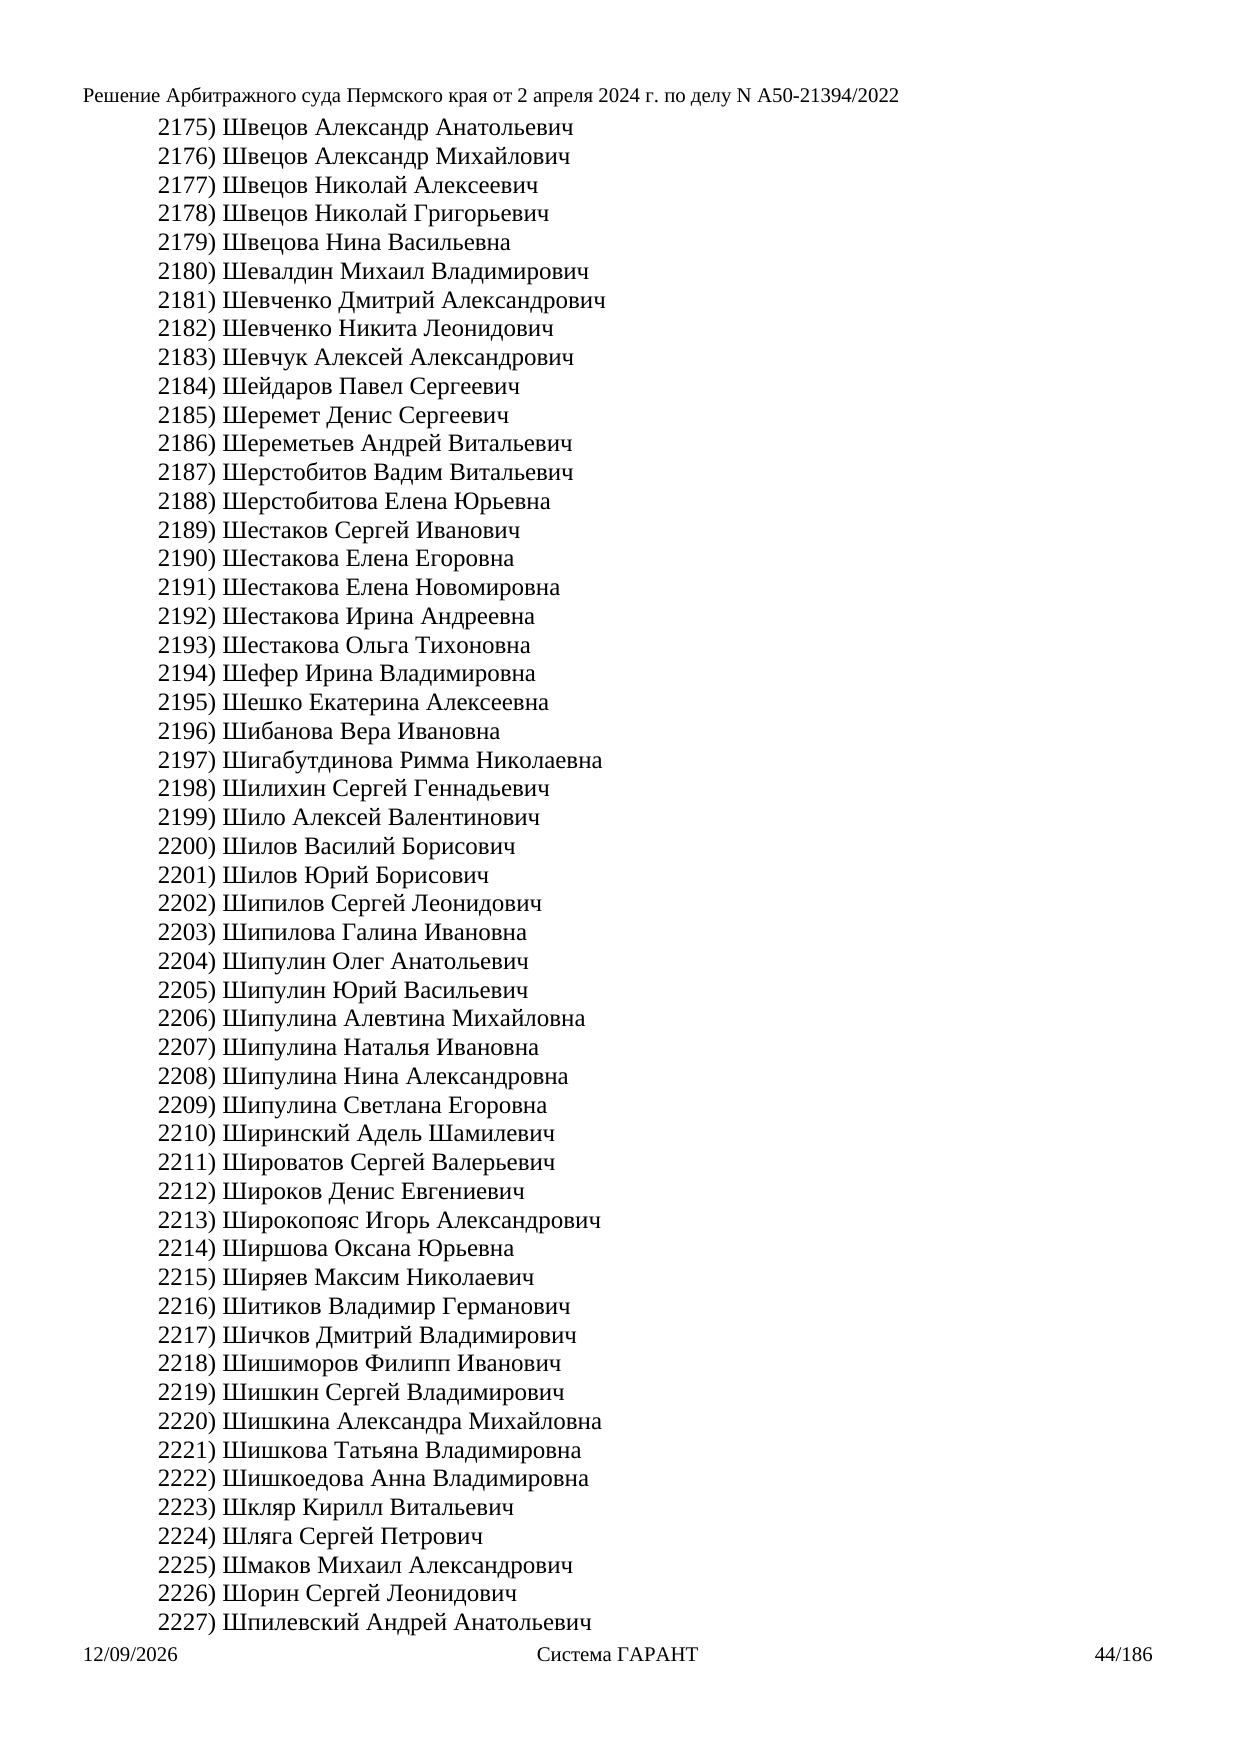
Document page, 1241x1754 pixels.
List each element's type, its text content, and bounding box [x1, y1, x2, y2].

text 2226) Шорин Сергей Леонидович [83, 1578, 1157, 1607]
text 2203) Шипилова Галина Ивановна [83, 917, 1157, 946]
text 2204) Шипулин Олег Анатольевич [83, 946, 1157, 975]
text 2210) Ширинский Адель Шамилевич [83, 1118, 1157, 1147]
text 2216) Шитиков Владимир Германович [83, 1291, 1157, 1320]
text 2190) Шестакова Елена Егоровна [83, 543, 1157, 572]
text 2185) Шеремет Денис Сергеевич [83, 400, 1157, 428]
text 2201) Шилов Юрий Борисович [83, 860, 1157, 888]
text 2209) Шипулина Светлана Егоровна [83, 1090, 1157, 1118]
text 2176) Швецов Александр Михайлович [83, 141, 1157, 170]
text 2182) Шевченко Никита Леонидович [83, 313, 1157, 342]
text 2198) Шилихин Сергей Геннадьевич [83, 773, 1157, 802]
text 2208) Шипулина Нина Александровна [83, 1061, 1157, 1090]
text 2180) Шевалдин Михаил Владимирович [83, 256, 1157, 285]
text 2193) Шестакова Ольга Тихоновна [83, 630, 1157, 658]
text 2207) Шипулина Наталья Ивановна [83, 1032, 1157, 1061]
text 2186) Шереметьев Андрей Витальевич [83, 428, 1157, 457]
text 2188) Шерстобитова Елена Юрьевна [83, 486, 1157, 515]
text 2183) Шевчук Алексей Александрович [83, 342, 1157, 371]
text 2213) Широкопояс Игорь Александрович [83, 1205, 1157, 1233]
text 2178) Швецов Николай Григорьевич [83, 198, 1157, 227]
text 2199) Шило Алексей Валентинович [83, 802, 1157, 831]
text 2224) Шляга Сергей Петрович [83, 1521, 1157, 1550]
text 2189) Шестаков Сергей Иванович [83, 515, 1157, 543]
text 2191) Шестакова Елена Новомировна [83, 572, 1157, 601]
text 2205) Шипулин Юрий Васильевич [83, 975, 1157, 1003]
text 2175) Швецов Александр Анатольевич [83, 112, 1157, 141]
text 2196) Шибанова Вера Ивановна [83, 716, 1157, 745]
text 2225) Шмаков Михаил Александрович [83, 1550, 1157, 1578]
text 2212) Широков Денис Евгениевич [83, 1176, 1157, 1205]
text 2218) Шишиморов Филипп Иванович [83, 1348, 1157, 1377]
text 2223) Шкляр Кирилл Витальевич [83, 1492, 1157, 1521]
text 2227) Шпилевский Андрей Анатольевич [83, 1607, 1157, 1636]
text 2177) Швецов Николай Алексеевич [83, 170, 1157, 198]
text 2194) Шефер Ирина Владимировна [83, 658, 1157, 687]
text 2202) Шипилов Сергей Леонидович [83, 888, 1157, 917]
text 2214) Ширшова Оксана Юрьевна [83, 1233, 1157, 1262]
text 2200) Шилов Василий Борисович [83, 831, 1157, 860]
text 2181) Шевченко Дмитрий Александрович [83, 285, 1157, 313]
text 2184) Шейдаров Павел Сергеевич [83, 371, 1157, 400]
text 2219) Шишкин Сергей Владимирович [83, 1377, 1157, 1406]
text 2220) Шишкина Александра Михайловна [83, 1406, 1157, 1435]
text 2206) Шипулина Алевтина Михайловна [83, 1003, 1157, 1032]
text 2197) Шигабутдинова Римма Николаевна [83, 745, 1157, 773]
text 2211) Широватов Сергей Валерьевич [83, 1147, 1157, 1176]
text 2192) Шестакова Ирина Андреевна [83, 601, 1157, 630]
text 2187) Шерстобитов Вадим Витальевич [83, 457, 1157, 486]
text 2215) Ширяев Максим Николаевич [83, 1262, 1157, 1291]
text 2195) Шешко Екатерина Алексеевна [83, 687, 1157, 716]
text 2179) Швецова Нина Васильевна [83, 227, 1157, 256]
text 2222) Шишкоедова Анна Владимировна [83, 1463, 1157, 1492]
text 2217) Шичков Дмитрий Владимирович [83, 1320, 1157, 1348]
text 2221) Шишкова Татьяна Владимировна [83, 1435, 1157, 1463]
